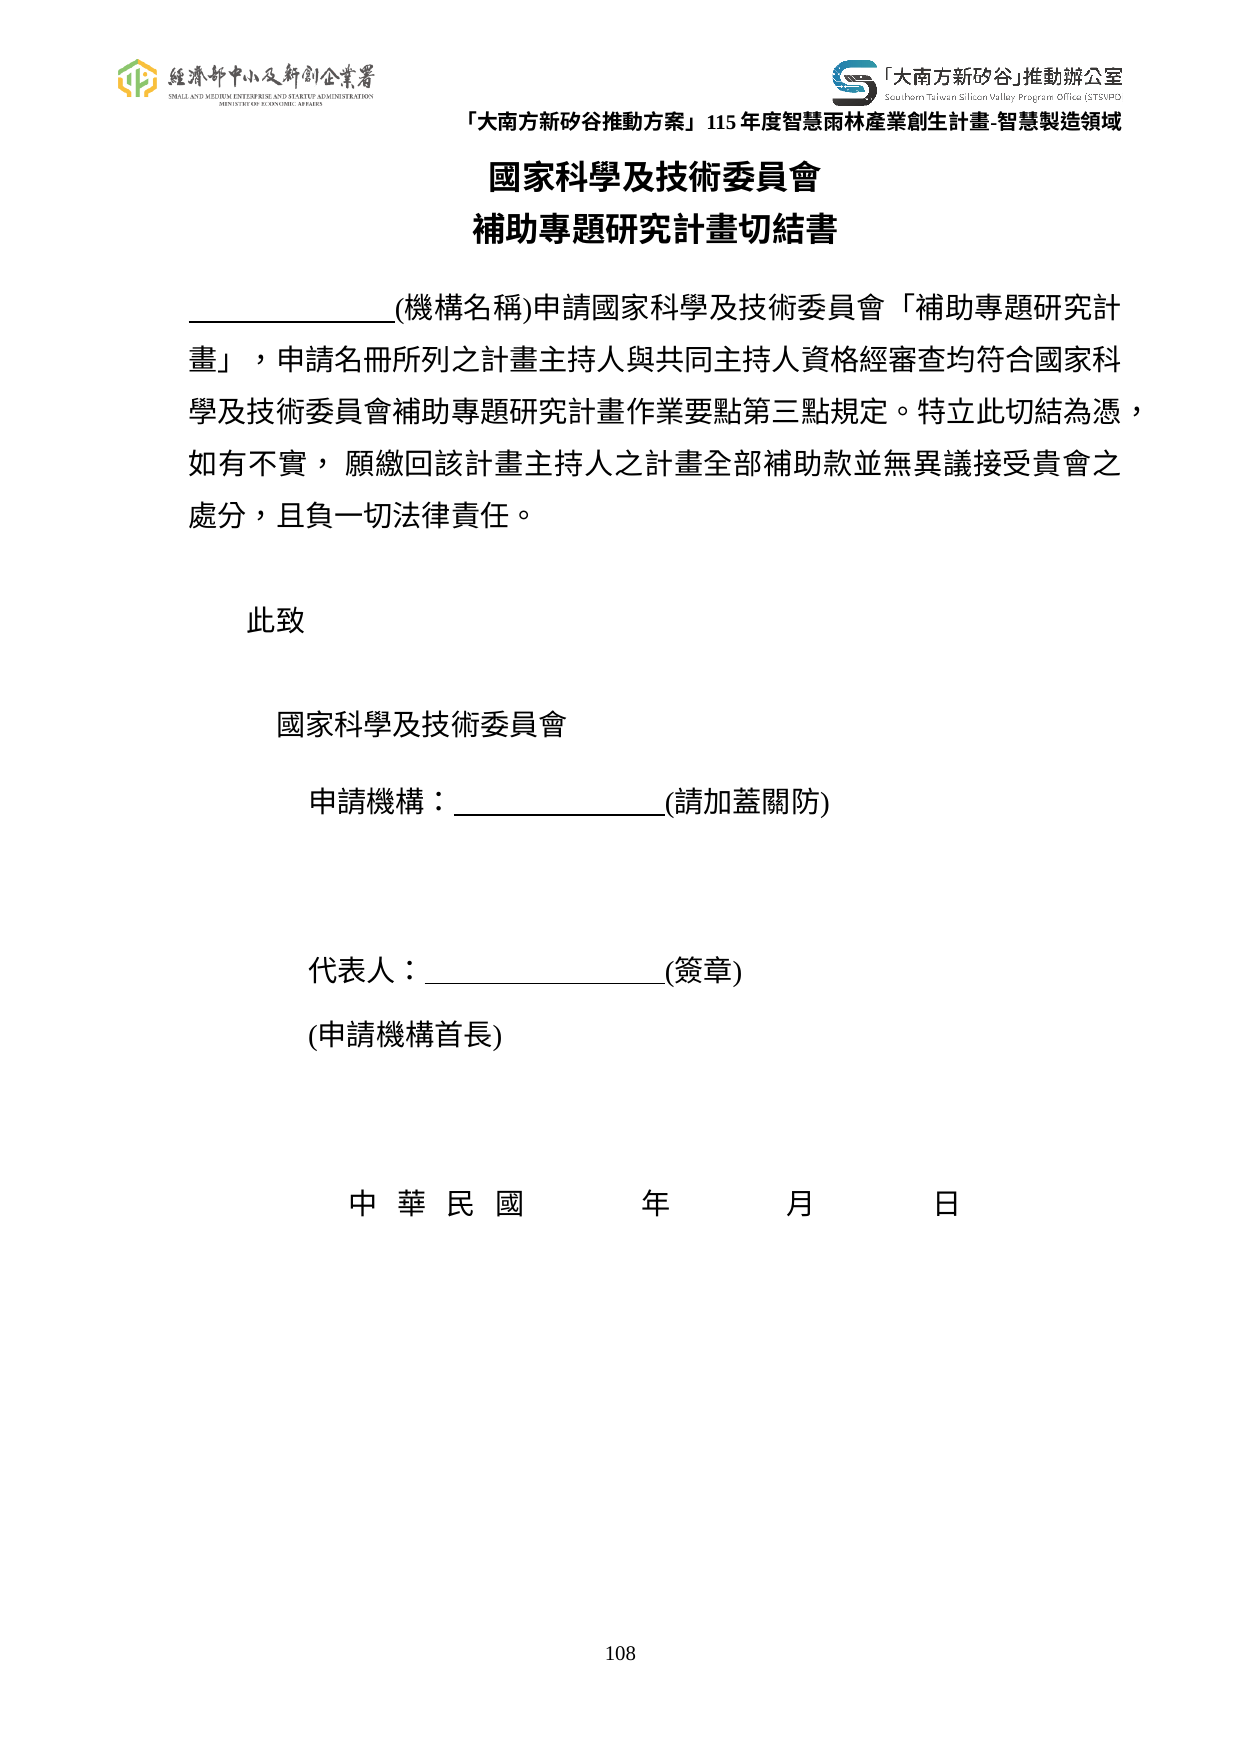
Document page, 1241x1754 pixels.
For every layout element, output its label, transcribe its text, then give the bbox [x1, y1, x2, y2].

text (機構名稱)申請國家科學及技術委員會「補助專題研究計畫」，申請名冊所列之計畫主持人與共同主持人資格經審查均符合國家科學及技術委員會補助專題研究計畫作業要點第三點規定。特立此切結為憑，如有不實， 願繳回該計畫主持人之計畫全部補助款並無異議接受貴會之處分，且負一切法律責任。 [188, 277, 1122, 537]
picture [118, 59, 375, 106]
text 代表人： (簽章) [188, 939, 1122, 991]
picture [832, 60, 1123, 106]
text 國家科學及技術委員會 [188, 148, 1122, 200]
text 此致 [188, 589, 1122, 641]
text (申請機構首長) [188, 1004, 1122, 1056]
text 國家科學及技術委員會 [188, 693, 1122, 746]
text 中 華 民 國 年 月 日 [188, 1173, 1122, 1225]
text 申請機構： (請加蓋關防) [188, 771, 1122, 823]
text 補助專題研究計畫切結書 [188, 200, 1122, 252]
